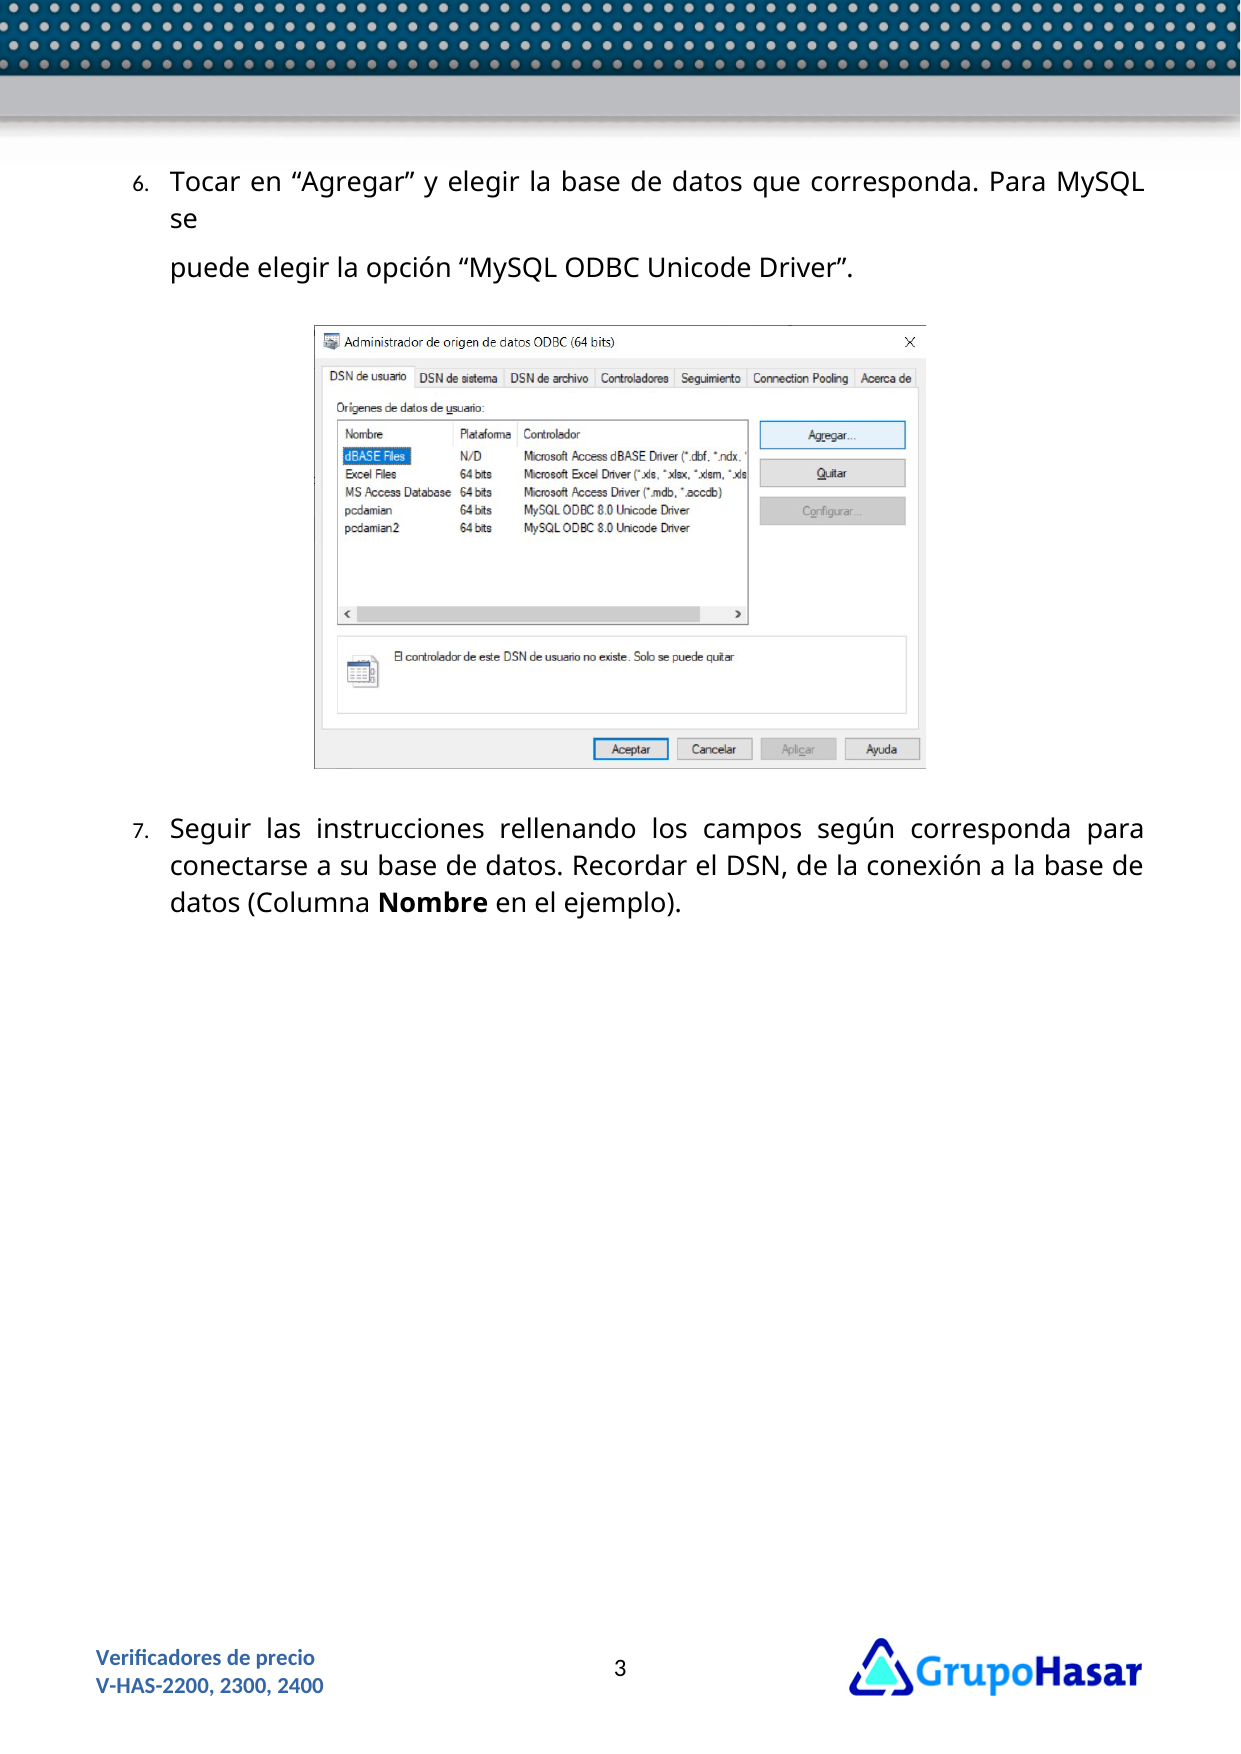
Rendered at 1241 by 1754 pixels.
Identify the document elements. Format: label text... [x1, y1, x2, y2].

picture [0, 60, 8, 69]
picture [531, 60, 540, 69]
picture [1207, 23, 1216, 31]
picture [327, 60, 335, 69]
picture [900, 60, 909, 69]
picture [705, 42, 714, 50]
picture [828, 42, 837, 50]
picture [798, 22, 806, 31]
picture [757, 22, 765, 31]
picture [845, 1636, 1146, 1698]
picture [132, 3, 141, 12]
picture [9, 42, 18, 50]
picture [449, 60, 458, 69]
picture [296, 3, 305, 12]
list Seguir las instrucciones rellenando los campos según corresponda para conectarse a su base de datos. Recordar el DSN, de la conexión a la base de datos (Columna Nombre en el ejemplo). [132, 809, 1146, 920]
picture [900, 23, 909, 31]
picture [408, 23, 417, 31]
picture [674, 23, 683, 31]
picture [398, 42, 407, 50]
picture [798, 60, 806, 69]
picture [562, 3, 571, 12]
picture [327, 23, 335, 31]
picture [429, 23, 438, 31]
picture [245, 60, 253, 69]
picture [378, 4, 386, 12]
picture [1012, 3, 1021, 12]
picture [388, 60, 397, 69]
picture [275, 3, 284, 12]
picture [101, 60, 110, 69]
picture [183, 23, 192, 31]
picture [1217, 3, 1225, 12]
picture [869, 42, 878, 50]
picture [593, 60, 601, 69]
picture [101, 23, 110, 31]
picture [193, 42, 202, 50]
picture [470, 22, 479, 31]
picture [60, 60, 69, 69]
picture [408, 60, 417, 69]
picture [234, 42, 243, 50]
picture [838, 23, 847, 31]
picture [531, 23, 540, 31]
picture [1053, 3, 1062, 12]
picture [20, 23, 28, 31]
picture [1053, 42, 1062, 50]
picture [613, 60, 621, 69]
picture [184, 60, 192, 69]
picture [521, 3, 530, 12]
picture [890, 42, 898, 50]
picture [112, 4, 120, 12]
picture [500, 42, 510, 50]
picture [1166, 60, 1174, 69]
picture [398, 3, 407, 12]
picture [30, 4, 39, 12]
picture [940, 23, 949, 31]
picture [358, 3, 366, 12]
picture [491, 60, 499, 69]
picture [992, 3, 1000, 12]
picture [541, 42, 550, 50]
picture [60, 23, 69, 31]
picture [480, 3, 489, 12]
picture [920, 60, 929, 69]
picture [572, 60, 581, 69]
picture [265, 23, 274, 31]
picture [1227, 60, 1236, 69]
picture [787, 42, 796, 50]
picture [848, 3, 857, 12]
picture [316, 42, 325, 50]
picture [654, 22, 663, 31]
picture [1094, 3, 1103, 12]
picture [316, 3, 325, 12]
picture [314, 325, 927, 769]
picture [981, 23, 990, 31]
picture [449, 23, 458, 31]
list puede elegir la opción “MySQL ODBC Unicode Driver”. [132, 248, 1146, 285]
picture [1207, 60, 1216, 69]
picture [470, 60, 479, 69]
picture [961, 60, 970, 69]
picture [296, 42, 305, 50]
picture [1094, 42, 1103, 50]
picture [1125, 23, 1133, 31]
picture [807, 3, 816, 12]
picture [624, 42, 632, 50]
picture [1002, 60, 1011, 69]
picture [225, 23, 233, 31]
picture [644, 42, 652, 50]
picture [337, 3, 345, 12]
picture [777, 60, 786, 69]
picture [1084, 23, 1092, 31]
picture [715, 60, 724, 69]
picture [439, 3, 447, 12]
picture [439, 42, 448, 50]
picture [378, 42, 386, 50]
picture [603, 42, 612, 50]
picture [286, 60, 294, 69]
picture [71, 4, 79, 12]
picture [931, 4, 939, 12]
picture [1114, 3, 1123, 12]
picture [142, 23, 151, 31]
picture [971, 42, 980, 50]
picture [552, 60, 560, 69]
picture [1043, 23, 1052, 31]
picture [828, 3, 837, 12]
picture [613, 23, 621, 31]
picture [695, 23, 704, 31]
picture [30, 42, 39, 50]
picture [245, 23, 253, 31]
picture [1197, 3, 1205, 12]
picture [951, 4, 959, 12]
picture [1043, 60, 1052, 69]
picture [1145, 23, 1154, 31]
picture [1033, 42, 1042, 50]
picture [92, 3, 100, 12]
picture [214, 3, 223, 12]
picture [869, 3, 878, 12]
picture [347, 60, 356, 69]
picture [633, 60, 643, 69]
picture [491, 22, 499, 31]
picture [972, 3, 980, 12]
picture [511, 23, 519, 31]
picture [593, 23, 601, 31]
picture [736, 23, 745, 31]
picture [1084, 60, 1092, 69]
picture [71, 42, 79, 50]
picture [1104, 60, 1113, 69]
picture [1023, 60, 1031, 69]
picture [275, 42, 284, 50]
picture [767, 42, 776, 50]
picture [1135, 42, 1144, 50]
picture [20, 60, 28, 69]
picture [787, 3, 796, 12]
picture [685, 42, 693, 50]
picture [777, 23, 785, 31]
picture [173, 42, 181, 50]
picture [214, 42, 223, 50]
picture [388, 23, 397, 31]
picture [51, 42, 59, 50]
picture [910, 42, 919, 50]
picture [1033, 3, 1042, 12]
picture [1114, 42, 1124, 50]
picture [818, 23, 826, 31]
picture [521, 42, 530, 50]
picture [644, 3, 652, 12]
picture [890, 3, 898, 12]
picture [910, 3, 918, 12]
picture [961, 23, 970, 31]
picture [419, 42, 427, 50]
picture [757, 60, 765, 69]
picture [81, 23, 90, 31]
picture [367, 23, 376, 31]
picture [358, 42, 366, 50]
list Tocar en “Agregar” y elegir la base de datos que corresponda. Para MySQL se [132, 162, 1146, 236]
picture [654, 60, 663, 69]
picture [225, 60, 233, 69]
picture [1227, 22, 1236, 31]
picture [163, 23, 172, 31]
picture [992, 42, 1000, 50]
picture [347, 22, 356, 31]
picture [1176, 3, 1185, 12]
picture [1176, 42, 1185, 50]
picture [132, 42, 141, 50]
picture [1012, 42, 1021, 50]
picture [1145, 60, 1154, 69]
picture [940, 60, 950, 69]
picture [1166, 23, 1174, 31]
picture [951, 42, 959, 50]
picture [286, 23, 294, 31]
picture [429, 60, 438, 69]
picture [500, 3, 509, 12]
picture [419, 4, 427, 12]
picture [1217, 42, 1226, 50]
picture [665, 42, 673, 50]
picture [337, 42, 346, 50]
picture [194, 4, 202, 12]
picture [51, 3, 59, 12]
picture [142, 60, 151, 69]
picture [204, 23, 212, 31]
picture [931, 42, 939, 50]
picture [204, 60, 213, 69]
picture [1073, 3, 1083, 12]
picture [859, 60, 867, 69]
picture [541, 3, 550, 12]
picture [1156, 3, 1164, 12]
picture [306, 60, 315, 69]
picture [265, 60, 274, 69]
picture [746, 42, 754, 50]
picture [582, 3, 591, 12]
picture [818, 60, 826, 69]
picture [807, 42, 816, 50]
picture [173, 3, 181, 12]
picture [665, 3, 673, 12]
picture [572, 23, 581, 31]
picture [1156, 42, 1164, 50]
picture [633, 23, 643, 31]
picture [726, 42, 734, 50]
picture [91, 42, 100, 50]
picture [153, 4, 161, 12]
picture [40, 23, 48, 31]
picture [122, 23, 131, 31]
picture [255, 42, 264, 50]
picture [1125, 60, 1133, 69]
picture [674, 60, 683, 69]
picture [255, 3, 264, 12]
picture [859, 23, 867, 31]
picture [0, 76, 1241, 170]
picture [1023, 23, 1031, 31]
picture [163, 60, 172, 69]
picture [40, 60, 48, 69]
picture [460, 42, 468, 50]
picture [306, 23, 314, 31]
picture [234, 3, 243, 12]
picture [705, 3, 714, 12]
picture [848, 42, 857, 50]
picture [736, 60, 745, 69]
picture [1064, 23, 1072, 31]
picture [695, 60, 704, 69]
picture [767, 4, 776, 12]
picture [9, 3, 18, 12]
picture [367, 60, 376, 69]
picture [1186, 60, 1195, 69]
picture [511, 60, 519, 69]
picture [1105, 23, 1113, 31]
picture [582, 42, 591, 50]
picture [1064, 60, 1072, 69]
picture [879, 23, 887, 31]
picture [81, 60, 90, 69]
picture [0, 23, 8, 31]
picture [726, 4, 734, 12]
picture [920, 22, 929, 31]
picture [552, 23, 560, 31]
picture [981, 60, 990, 69]
picture [715, 23, 724, 31]
picture [624, 3, 632, 12]
picture [879, 60, 888, 69]
picture [1197, 42, 1205, 50]
picture [112, 42, 120, 50]
picture [153, 42, 161, 50]
picture [1002, 23, 1011, 31]
picture [460, 3, 468, 12]
picture [480, 42, 489, 50]
picture [685, 4, 693, 12]
picture [838, 60, 847, 69]
picture [562, 42, 571, 50]
picture [1186, 22, 1195, 31]
picture [122, 60, 131, 69]
picture [746, 3, 754, 12]
picture [1135, 3, 1144, 12]
picture [603, 3, 612, 12]
picture [1073, 42, 1083, 50]
